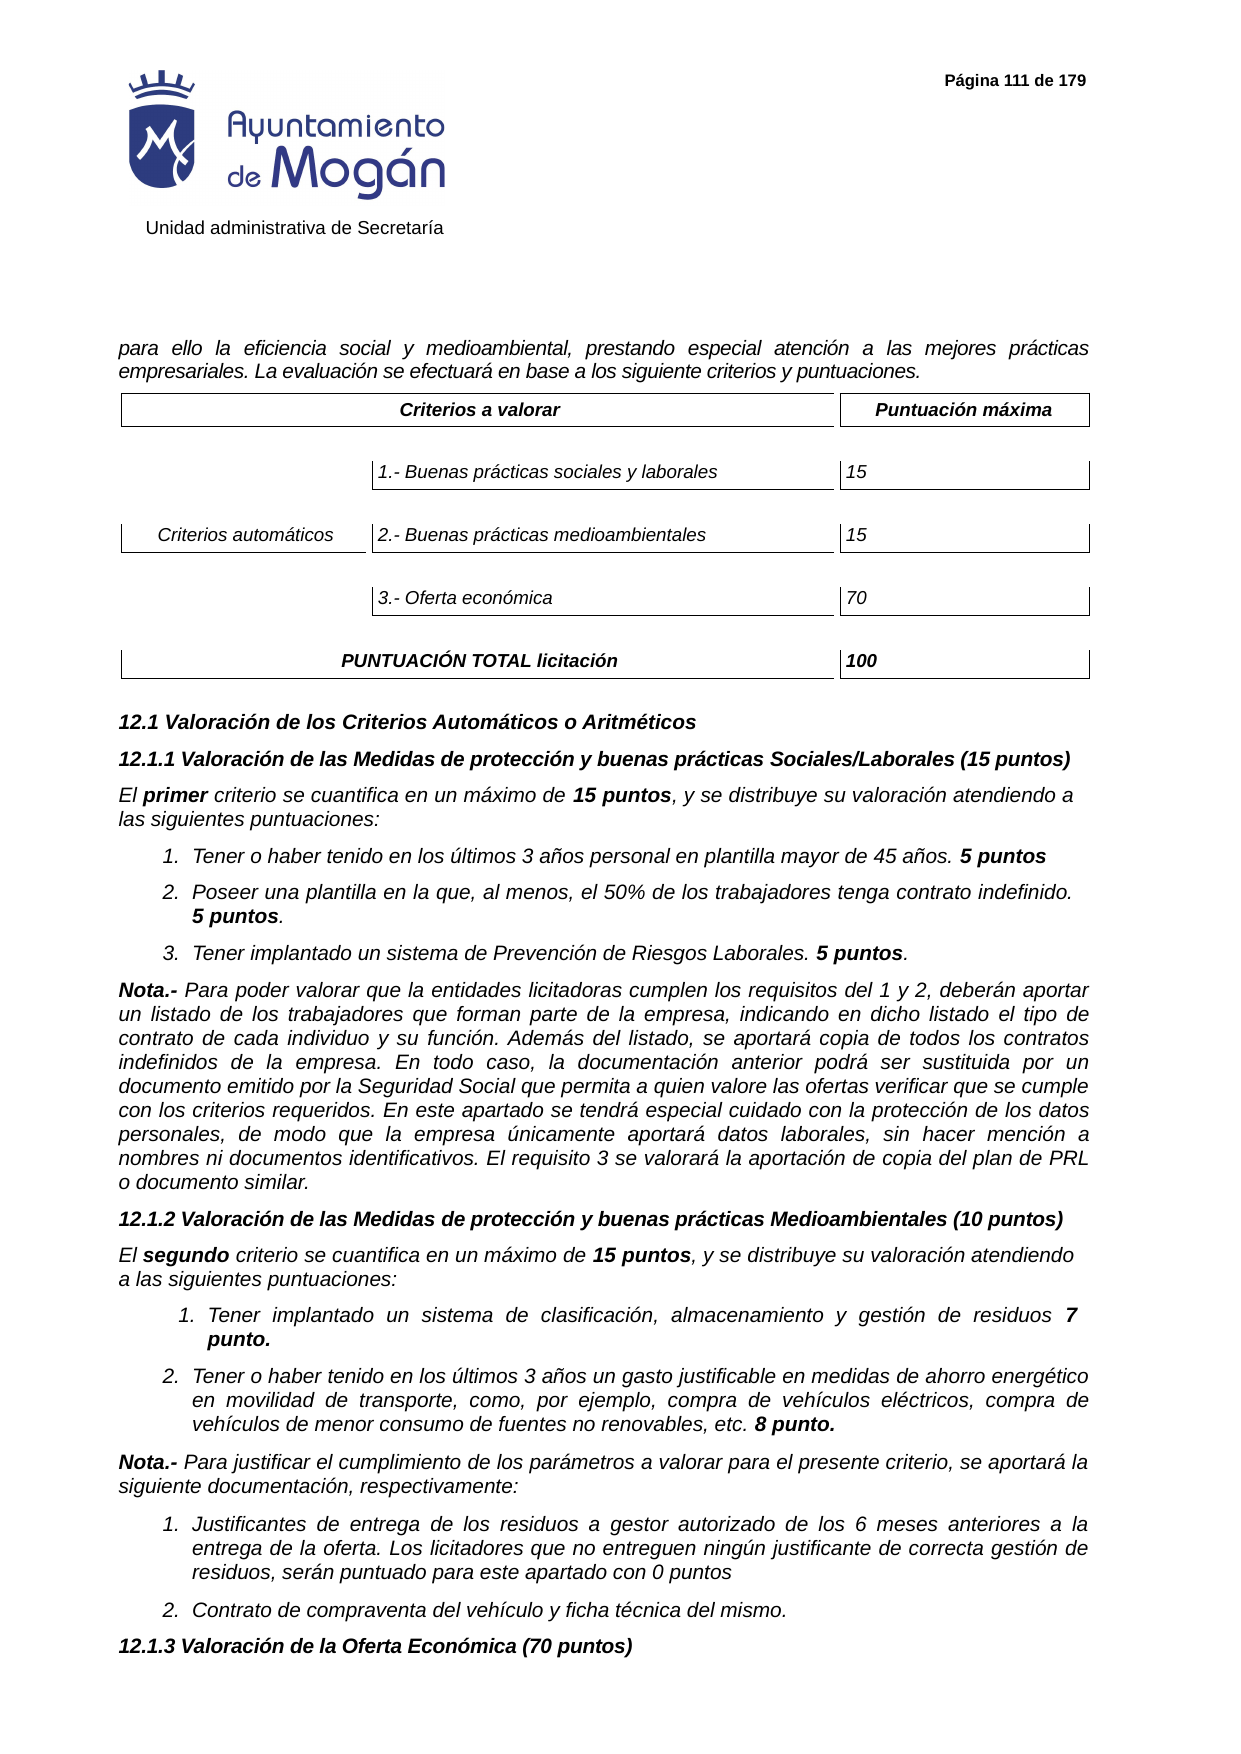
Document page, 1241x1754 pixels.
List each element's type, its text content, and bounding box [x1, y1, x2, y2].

list Tener o haber tenido en los últimos 3 años un gasto justificable en medidas de ahorro energético en movilidad de transporte, como, por ejemplo, compra de vehículos eléctricos, compra de vehículos de menor consumo de fuentes no renovables, etc. 8 punto. [162, 1364, 1092, 1436]
text Nota.- Para poder valorar que la entidades licitadoras cumplen los requisitos del 1 y 2, deberán aportar un listado de los trabajadores que forman parte de la empresa, indicando en dicho listado el tipo de contrato de cada individuo y su función. Además del listado, se aportará copia de todos los contratos indefinidos de la empresa. En todo caso, la documentación anterior podrá ser sustituida por un documento emitido por la Seguridad Social que permita a quien valore las ofertas verificar que se cumple con los criterios requeridos. En este apartado se tendrá especial cuidado con la protección de los datos personales, de modo que la empresa únicamente aportará datos laborales, sin hacer mención a nombres ni documentos identificativos. El requisito 3 se valorará la aportación de copia del plan de PRL o documento similar. [118, 978, 1092, 1194]
table_header Puntuación máxima [837, 390, 1092, 458]
table_cell 15 [837, 521, 1092, 584]
list Tener implantado un sistema de Prevención de Riesgos Laborales. 5 puntos. [162, 940, 1077, 964]
table_cell 100 [837, 647, 1092, 710]
text 12.1.1 Valoración de las Medidas de protección y buenas prácticas Sociales/Laborales (15 puntos) [118, 747, 1092, 771]
text 12.1.2 Valoración de las Medidas de protección y buenas prácticas Medioambientales (10 puntos) [118, 1206, 1092, 1230]
table_cell 15 [837, 459, 1092, 521]
list Justificantes de entrega de los residuos a gestor autorizado de los 6 meses anteriores a la entrega de la oferta. Los licitadores que no entreguen ningún justificante de correcta gestión de residuos, serán puntuado para este apartado con 0 puntos [162, 1512, 1092, 1583]
table_cell PUNTUACIÓN TOTAL licitación [118, 647, 837, 710]
table_cell Criterios automáticos [118, 459, 369, 647]
list Contrato de compraventa del vehículo y ficha técnica del mismo. [162, 1598, 1092, 1622]
text para ello la eficiencia social y medioambiental, prestando especial atención a las mejores prácticas empresariales. La evaluación se efectuará en base a los siguiente criterios y puntuaciones. [118, 335, 1092, 383]
text 12.1 Valoración de los Criterios Automáticos o Aritméticos [118, 710, 1077, 734]
table_cell 3.- Oferta económica [369, 584, 837, 647]
text Nota.- Para justificar el cumplimiento de los parámetros a valorar para el presente criterio, se aportará la siguiente documentación, respectivamente: [118, 1450, 1092, 1498]
list Poseer una plantilla en la que, al menos, el 50% de los trabajadores tenga contrato indefinido. 5 puntos. [162, 880, 1077, 928]
text El primer criterio se cuantifica en un máximo de 15 puntos, y se distribuye su valoración atendiendo a las siguientes puntuaciones: [118, 783, 1077, 831]
list Tener implantado un sistema de clasificación, almacenamiento y gestión de residuos 7 punto. [178, 1303, 1077, 1351]
table_header Criterios a valorar [118, 390, 837, 458]
table_cell 2.- Buenas prácticas medioambientales [369, 521, 837, 584]
list Tener o haber tenido en los últimos 3 años personal en plantilla mayor de 45 años. 5 puntos [162, 843, 1077, 867]
table_cell 1.- Buenas prácticas sociales y laborales [369, 459, 837, 521]
table_cell 70 [837, 584, 1092, 647]
text 12.1.3 Valoración de la Oferta Económica (70 puntos) [118, 1634, 1092, 1658]
picture [128, 70, 445, 206]
text El segundo criterio se cuantifica en un máximo de 15 puntos, y se distribuye su valoración atendiendo a las siguientes puntuaciones: [118, 1243, 1077, 1291]
